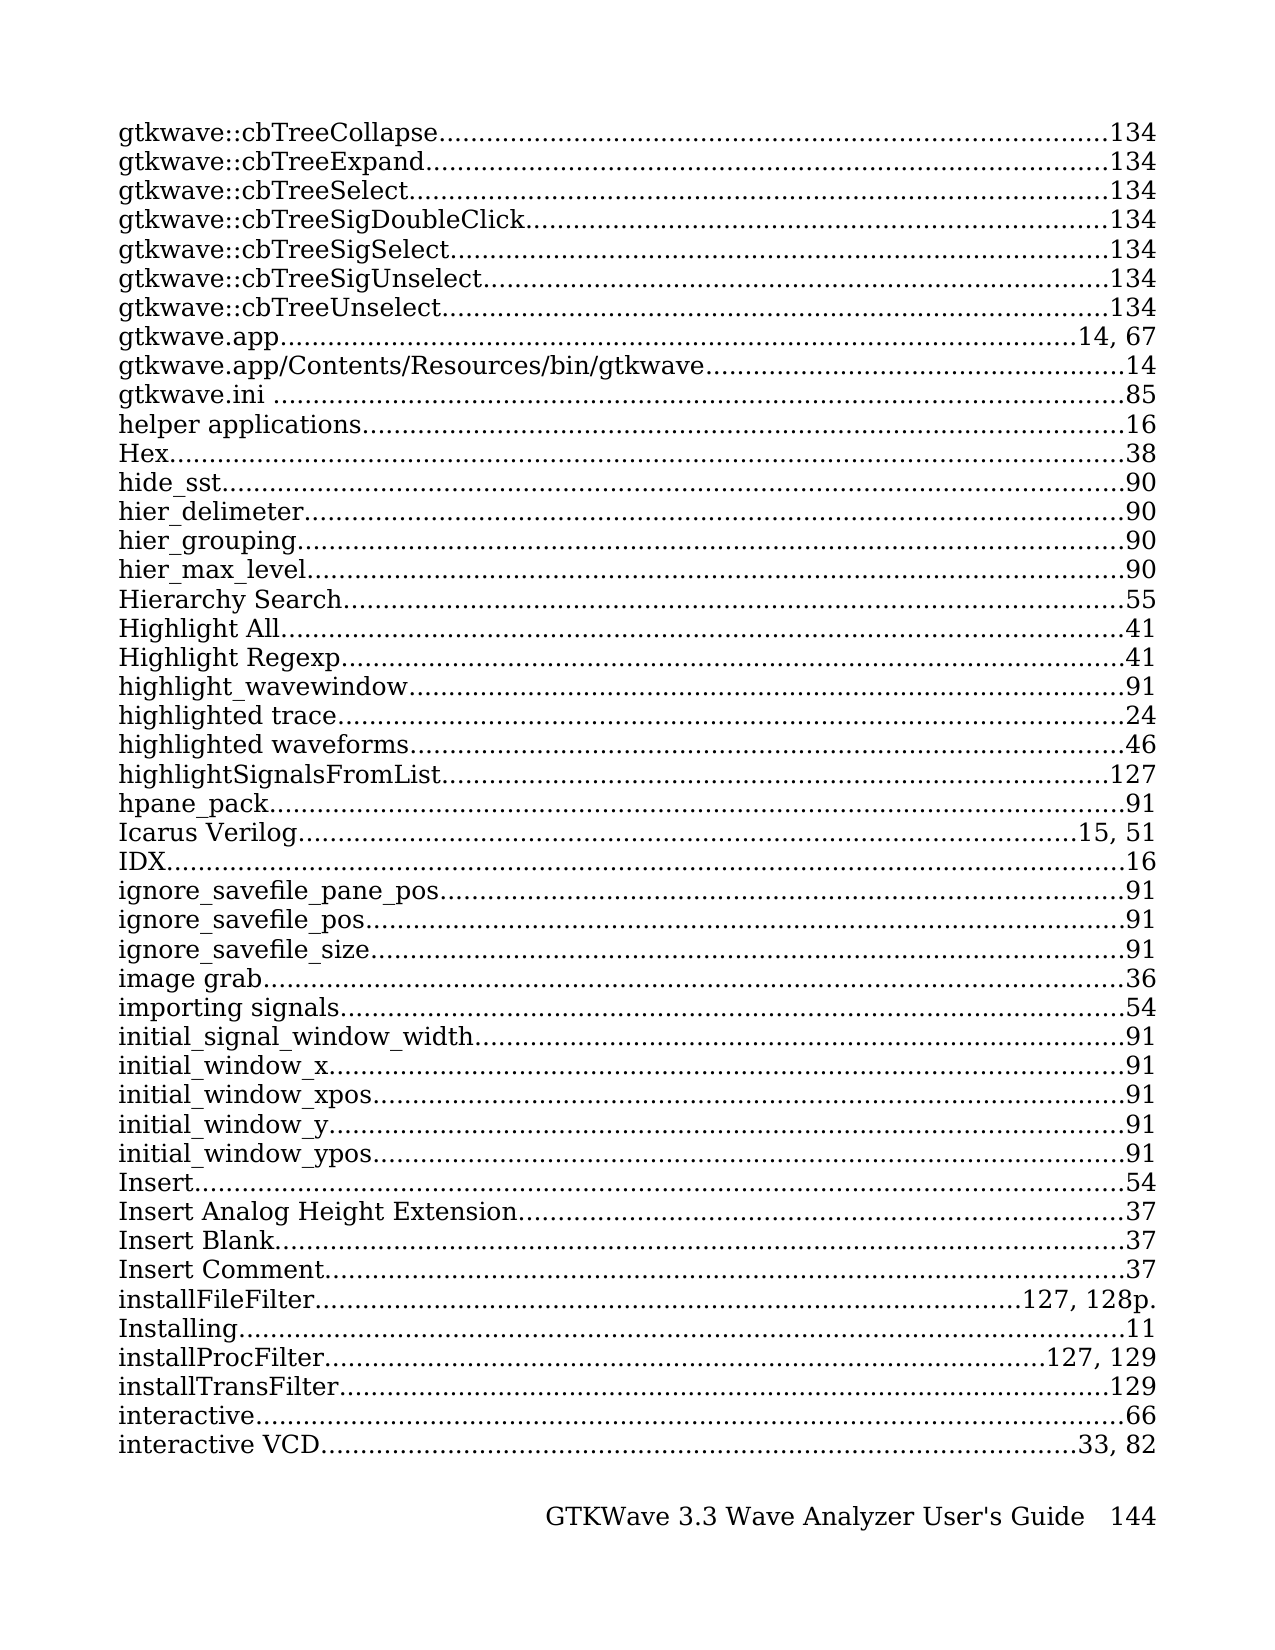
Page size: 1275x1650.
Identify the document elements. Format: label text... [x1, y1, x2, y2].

text initial_signal_window_width 91 [118, 1022, 1157, 1051]
text hide_sst 90 [118, 468, 1157, 497]
text Highlight Regexp 41 [118, 643, 1157, 672]
text initial_window_x 91 [118, 1051, 1157, 1081]
text installFileFilter 127, 128p. [118, 1285, 1157, 1314]
text IDX 16 [118, 847, 1157, 876]
text Insert Comment 37 [118, 1256, 1157, 1285]
text Icarus Verilog 15, 51 [118, 818, 1157, 847]
text Hierarchy Search 55 [118, 585, 1157, 614]
text gtkwave::cbTreeUnselect 134 [118, 293, 1157, 322]
text ignore_savefile_size 91 [118, 935, 1157, 964]
text gtkwave.app 14, 67 [118, 322, 1157, 351]
text gtkwave::cbTreeSigUnselect 134 [118, 264, 1157, 293]
text Installing 11 [118, 1314, 1157, 1343]
text Hex 38 [118, 439, 1157, 468]
text installProcFilter 127, 129 [118, 1343, 1157, 1372]
text gtkwave.app/Contents/Resources/bin/gtkwave 14 [118, 351, 1157, 381]
text gtkwave::cbTreeExpand 134 [118, 147, 1157, 176]
text Insert 54 [118, 1168, 1157, 1197]
text Highlight All 41 [118, 614, 1157, 643]
text hier_max_level 90 [118, 556, 1157, 585]
text installTransFilter 129 [118, 1372, 1157, 1401]
text initial_window_xpos 91 [118, 1081, 1157, 1110]
text gtkwave.ini 85 [118, 381, 1157, 410]
text ignore_savefile_pos 91 [118, 906, 1157, 935]
text gtkwave::cbTreeCollapse 134 [118, 118, 1157, 147]
text gtkwave::cbTreeSigDoubleClick 134 [118, 206, 1157, 235]
text highlighted trace 24 [118, 701, 1157, 731]
text initial_window_y 91 [118, 1110, 1157, 1139]
text gtkwave::cbTreeSelect 134 [118, 176, 1157, 206]
text gtkwave::cbTreeSigSelect 134 [118, 235, 1157, 264]
text initial_window_ypos 91 [118, 1139, 1157, 1168]
text ignore_savefile_pane_pos 91 [118, 876, 1157, 906]
text interactive VCD 33, 82 [118, 1431, 1157, 1460]
text highlighted waveforms 46 [118, 731, 1157, 760]
text interactive 66 [118, 1401, 1157, 1431]
text Insert Blank 37 [118, 1226, 1157, 1256]
text highlight_wavewindow 91 [118, 672, 1157, 701]
text helper applications 16 [118, 410, 1157, 439]
text Insert Analog Height Extension 37 [118, 1197, 1157, 1226]
text hier_grouping 90 [118, 526, 1157, 556]
text image grab 36 [118, 964, 1157, 993]
text hier_delimeter 90 [118, 497, 1157, 526]
text highlightSignalsFromList 127 [118, 760, 1157, 789]
text importing signals 54 [118, 993, 1157, 1022]
text hpane_pack 91 [118, 789, 1157, 818]
